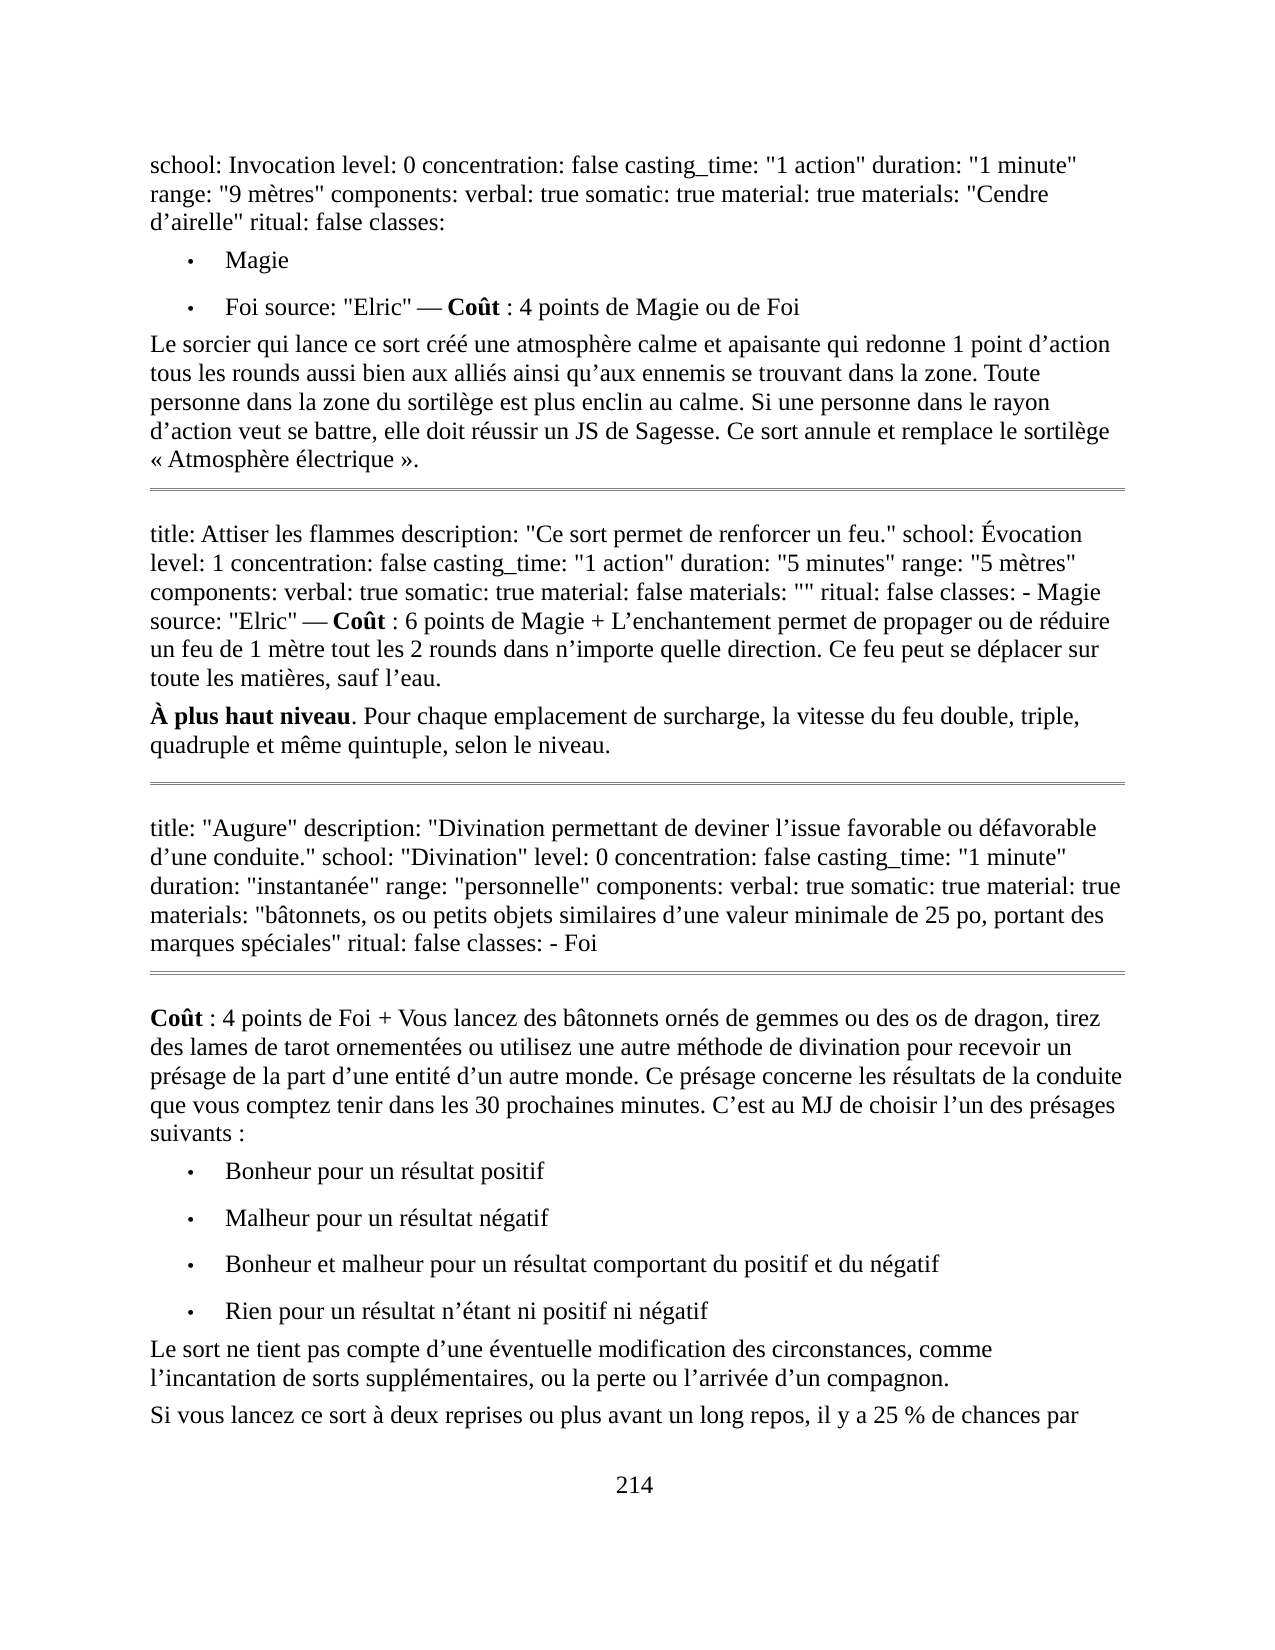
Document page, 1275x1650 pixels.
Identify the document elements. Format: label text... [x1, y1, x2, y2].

text title: "Augure" description: "Divination permettant de deviner l’issue favorable ou défavorable d’une conduite." school: "Divination" level: 0 concentration: false casting_time: "1 minute" duration: "instantanée" range: "personnelle" components: verbal: true somatic: true material: true materials: "bâtonnets, os ou petits objets similaires d’une valeur minimale de 25 po, portant des marques spéciales" ritual: false classes: - Foi [150, 813, 1125, 957]
text Le sorcier qui lance ce sort créé une atmosphère calme et apaisante qui redonne 1 point d’action tous les rounds aussi bien aux alliés ainsi qu’aux ennemis se trouvant dans la zone. Toute personne dans la zone du sortilège est plus enclin au calme. Si une personne dans le rayon d’action veut se battre, elle doit réussir un JS de Sagesse. Ce sort annule et remplace le sortilège « Atmosphère électrique ». [150, 329, 1125, 473]
text title: Attiser les flammes description: "Ce sort permet de renforcer un feu." school: Évocation level: 1 concentration: false casting_time: "1 action" duration: "5 minutes" range: "5 mètres" components: verbal: true somatic: true material: false materials: "" ritual: false classes: - Magie source: "Elric" — Coût : 6 points de Magie + L’enchantement permet de propager ou de réduire un feu de 1 mètre tout les 2 rounds dans n’importe quelle direction. Ce feu peut se déplacer sur toute les matières, sauf l’eau. [150, 519, 1125, 692]
text À plus haut niveau. Pour chaque emplacement de surcharge, la vitesse du feu double, triple, quadruple et même quintuple, selon le niveau. [150, 701, 1125, 758]
list Magie [187, 245, 1125, 274]
text Si vous lancez ce sort à deux reprises ou plus avant un long repos, il y a 25 % de chances par [150, 1400, 1125, 1429]
list Foi source: "Elric" — Coût : 4 points de Magie ou de Foi [187, 292, 1125, 321]
list Bonheur et malheur pour un résultat comportant du positif et du négatif [187, 1249, 1125, 1278]
list Bonheur pour un résultat positif [187, 1156, 1125, 1185]
text Le sort ne tient pas compte d’une éventuelle modification des circonstances, comme l’incantation de sorts supplémentaires, ou la perte ou l’arrivée d’un compagnon. [150, 1334, 1125, 1391]
list Malheur pour un résultat négatif [187, 1203, 1125, 1232]
text Coût : 4 points de Foi + Vous lancez des bâtonnets ornés de gemmes ou des os de dragon, tirez des lames de tarot ornementées ou utilisez une autre méthode de divination pour recevoir un présage de la part d’une entité d’un autre monde. Ce présage concerne les résultats de la conduite que vous comptez tenir dans les 30 prochaines minutes. C’est au MJ de choisir l’un des présages suivants : [150, 1003, 1125, 1147]
list Rien pour un résultat n’étant ni positif ni négatif [187, 1296, 1125, 1325]
text school: Invocation level: 0 concentration: false casting_time: "1 action" duration: "1 minute" range: "9 mètres" components: verbal: true somatic: true material: true materials: "Cendre d’airelle" ritual: false classes: [150, 150, 1125, 236]
